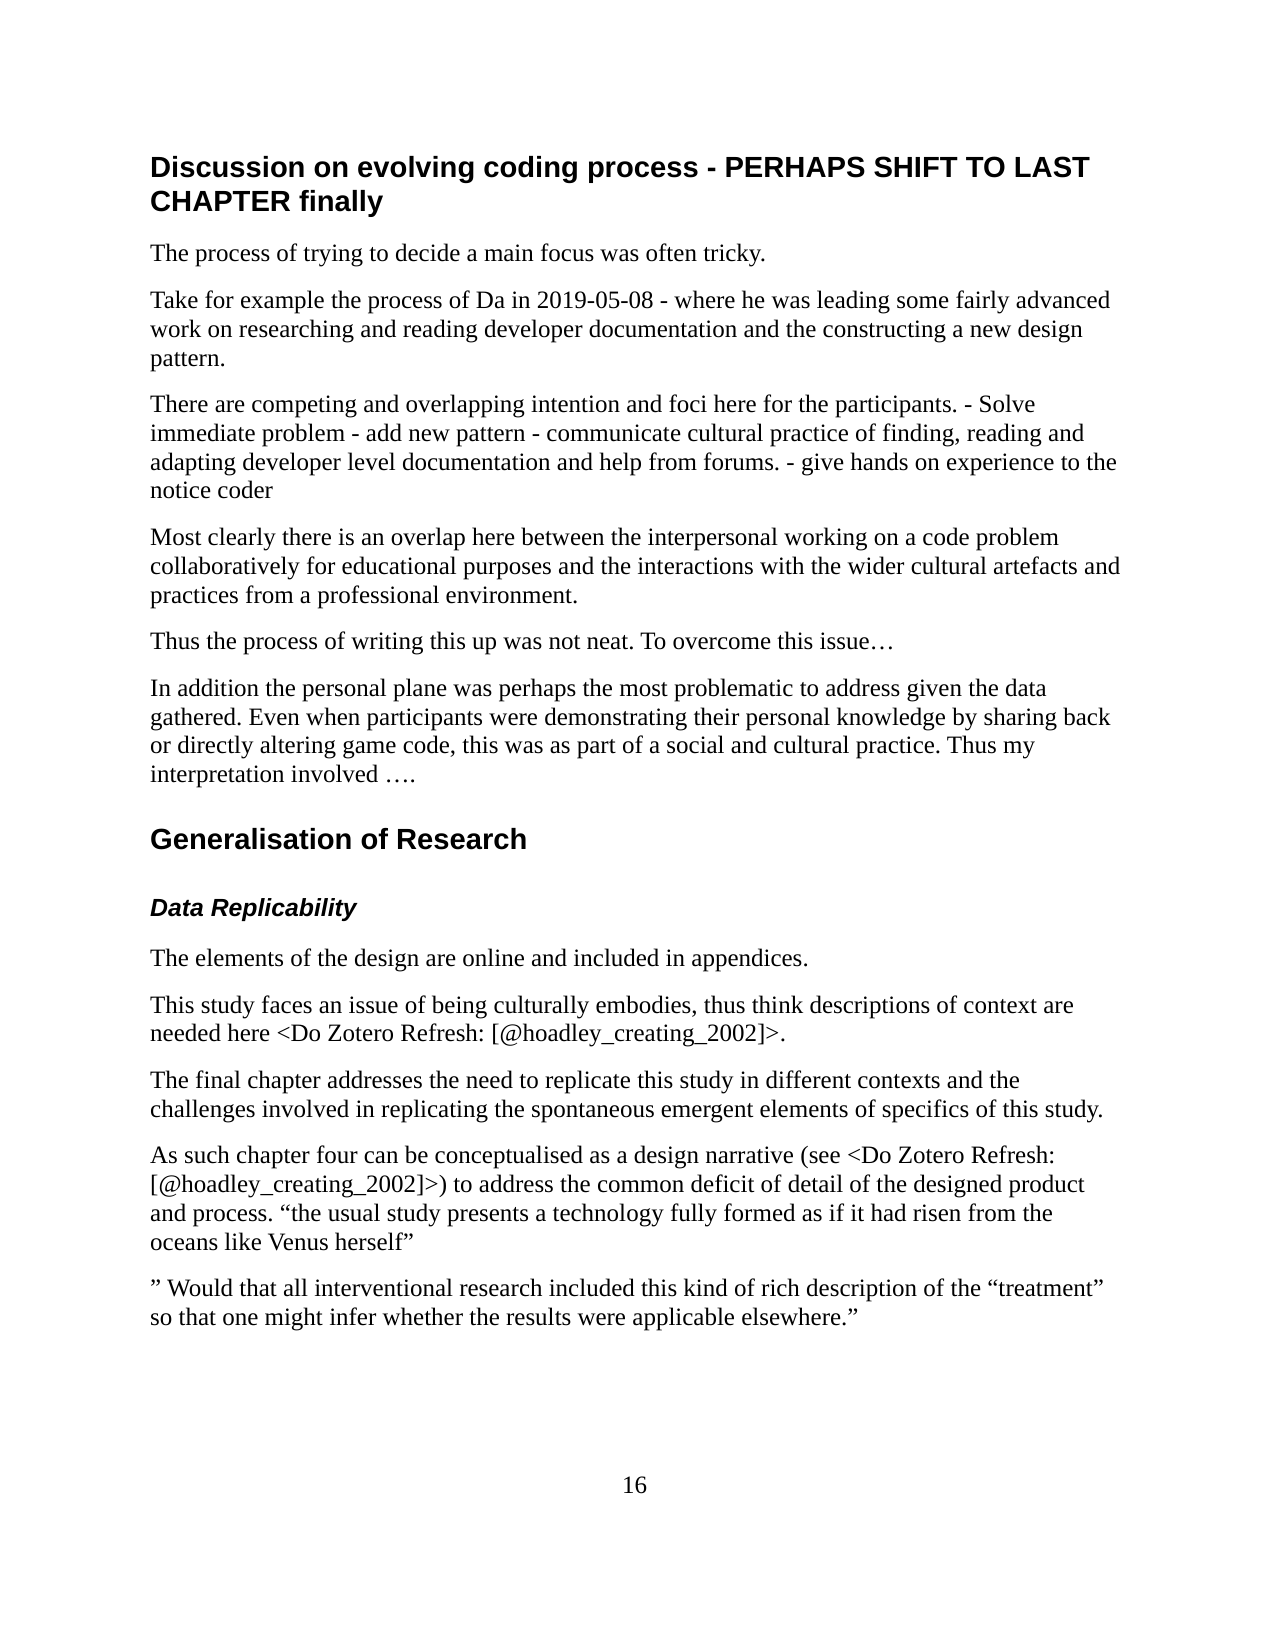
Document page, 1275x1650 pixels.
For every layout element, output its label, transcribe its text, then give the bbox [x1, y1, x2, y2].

text The elements of the design are online and included in appendices. [150, 943, 1125, 972]
subtitle Discussion on evolving coding process - PERHAPS SHIFT TO LAST CHAPTER finally [150, 150, 1125, 217]
text The final chapter addresses the need to replicate this study in different contexts and the challenges involved in replicating the spontaneous emergent elements of specifics of this study. [150, 1065, 1125, 1123]
subtitle Generalisation of Research [150, 822, 1125, 856]
text As such chapter four can be conceptualised as a design narrative (see <Do Zotero Refresh: [@hoadley_creating_2002]>) to address the common deficit of detail of the designed product and process. “the usual study presents a technology fully formed as if it had risen from the oceans like Venus herself” [150, 1141, 1125, 1256]
text The process of trying to decide a main focus was often tricky. [150, 238, 1125, 267]
text There are competing and overlapping intention and foci here for the participants. - Solve immediate problem - add new pattern - communicate cultural practice of finding, reading and adapting developer level documentation and help from forums. - give hands on experience to the notice coder [150, 389, 1125, 504]
text Take for example the process of Da in 2019-05-08 - where he was leading some fairly advanced work on researching and reading developer documentation and the constructing a new design pattern. [150, 285, 1125, 371]
subtitle Data Replicability [150, 893, 1125, 922]
text Most clearly there is an overlap here between the interpersonal working on a code problem collaboratively for educational purposes and the interactions with the wider cultural artefacts and practices from a professional environment. [150, 522, 1125, 608]
text Thus the process of writing this up was not neat. To overcome this issue… [150, 626, 1125, 655]
text In addition the personal plane was perhaps the most problematic to address given the data gathered. Even when participants were demonstrating their personal knowledge by sharing back or directly altering game code, this was as part of a social and cultural practice. Thus my interpretation involved …. [150, 673, 1125, 788]
text ” Would that all interventional research included this kind of rich description of the “treatment” so that one might infer whether the results were applicable elsewhere.” [150, 1273, 1125, 1331]
text This study faces an issue of being culturally embodies, thus think descriptions of context are needed here <Do Zotero Refresh: [@hoadley_creating_2002]>. [150, 990, 1125, 1047]
